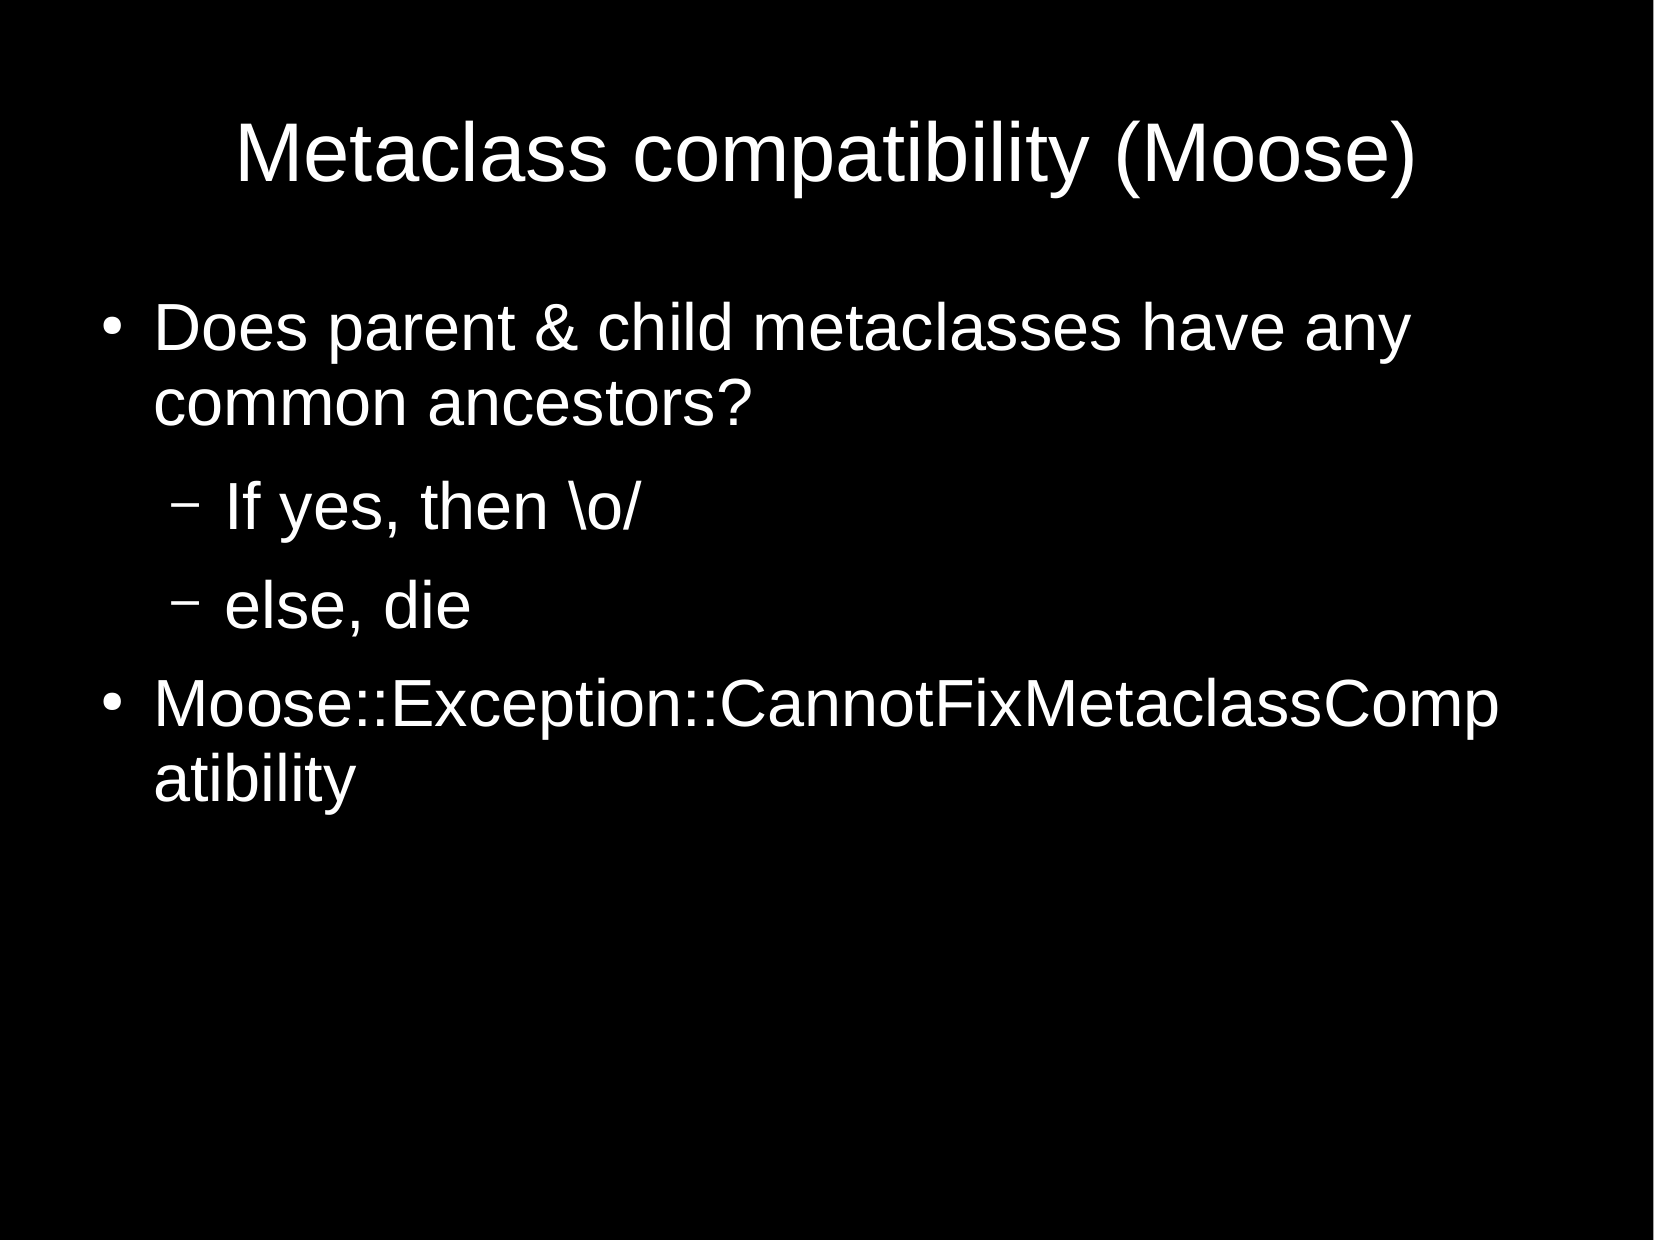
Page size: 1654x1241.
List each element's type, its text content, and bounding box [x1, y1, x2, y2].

title Metaclass compatibility (Moose) [82, 49, 1571, 257]
list Does parent & child metaclasses have any common ancestors? If yes, then \o/ else, die Moose::Exception::CannotFixMetaclassCompatibility [82, 290, 1538, 1010]
